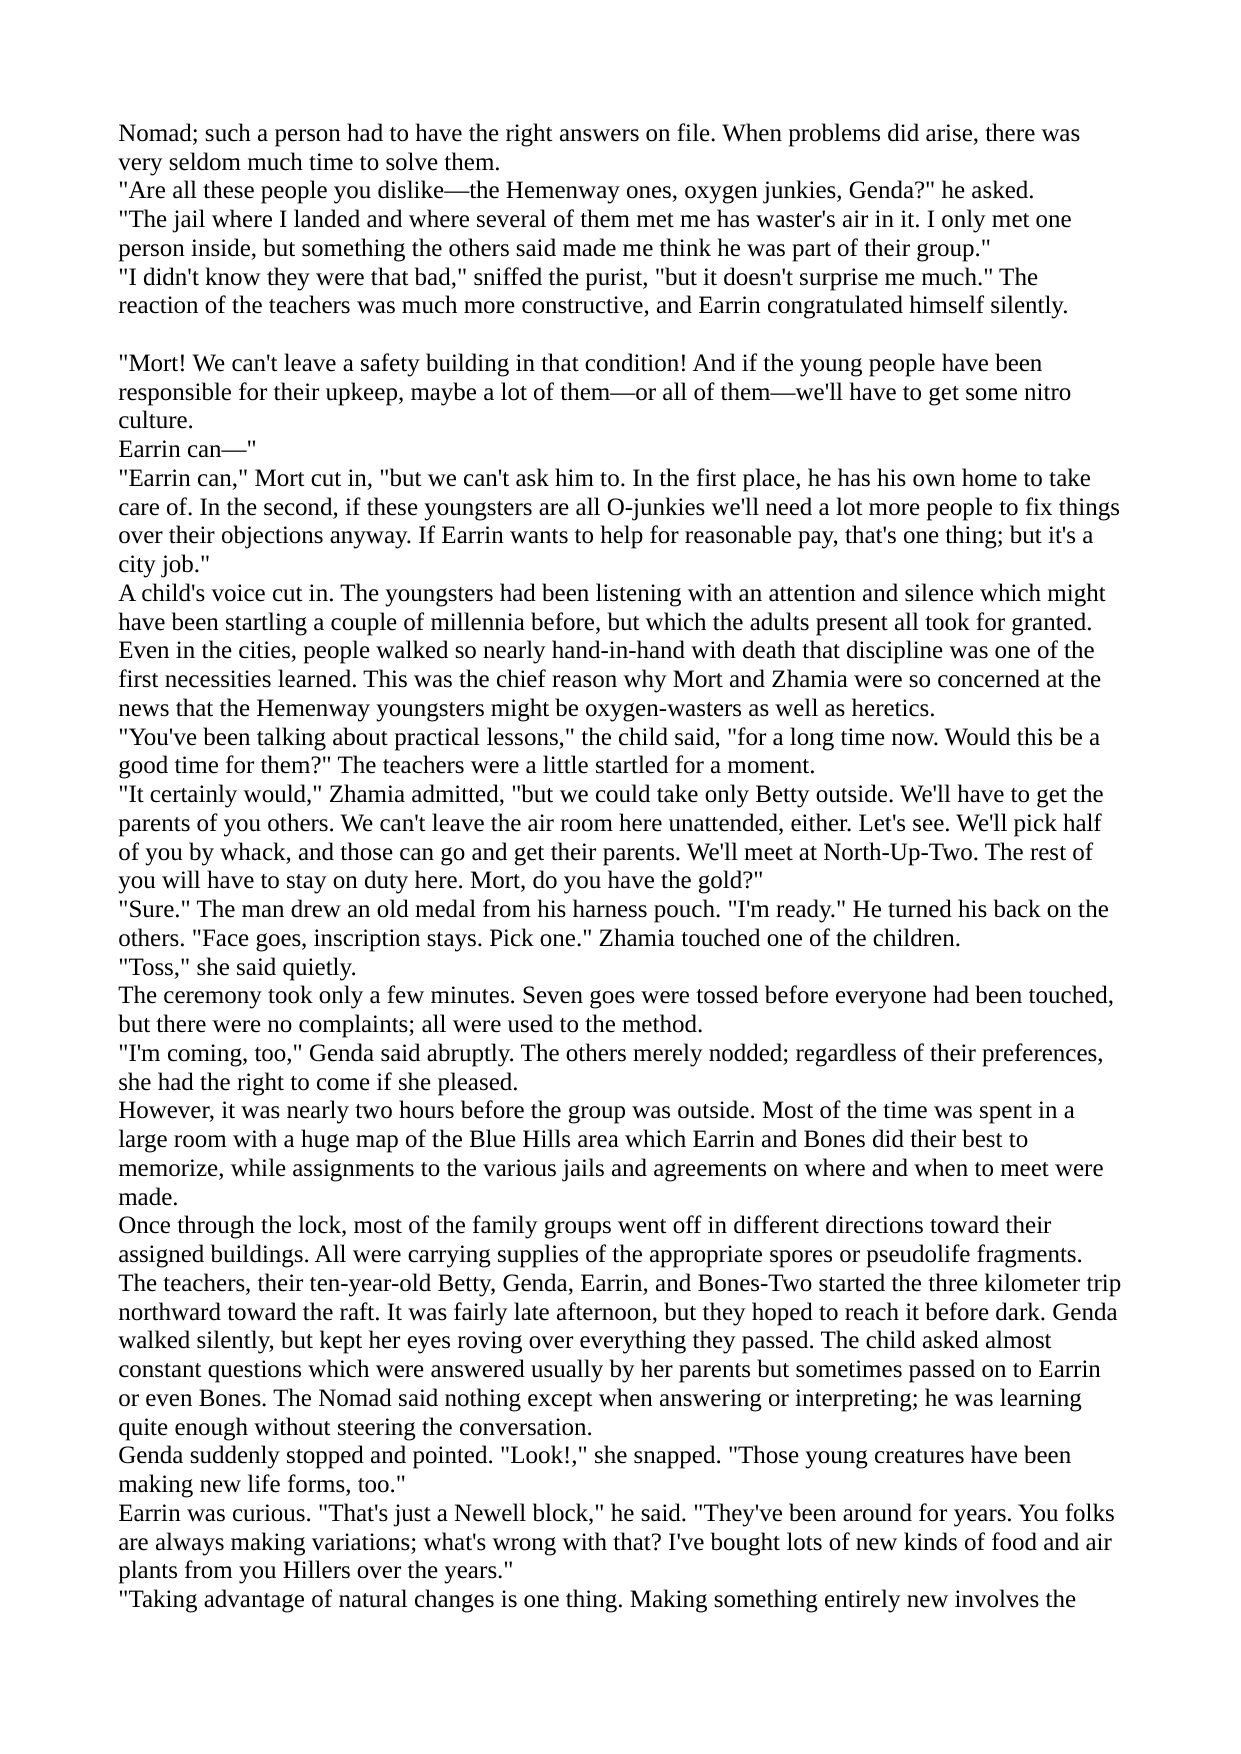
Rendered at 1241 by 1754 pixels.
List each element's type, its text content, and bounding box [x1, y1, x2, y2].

text However, it was nearly two hours before the group was outside. Most of the time was spent in a large room with a huge map of the Blue Hills area which Earrin and Bones did their best to memorize, while assignments to the various jails and agreements on where and when to meet were made. [118, 1096, 1122, 1211]
text "I'm coming, too," Genda said abruptly. The others merely nodded; regardless of their preferences, she had the right to come if she pleased. [118, 1038, 1122, 1096]
text Once through the lock, most of the family groups went off in different directions toward their assigned buildings. All were carrying supplies of the appropriate spores or pseudolife fragments. The teachers, their ten-year-old Betty, Genda, Earrin, and Bones-Two started the three kilometer trip northward toward the raft. It was fairly late afternoon, but they hoped to reach it before dark. Genda walked silently, but kept her eyes roving over everything they passed. The child asked almost constant questions which were answered usually by her parents but sometimes passed on to Earrin or even Bones. The Nomad said nothing except when answering or interpreting; he was learning quite enough without steering the conversation. [118, 1211, 1122, 1441]
text "It certainly would," Zhamia admitted, "but we could take only Betty outside. We'll have to get the parents of you others. We can't leave the air room here unattended, either. Let's see. We'll pick half of you by whack, and those can go and get their parents. We'll meet at North-Up-Two. The rest of you will have to stay on duty here. Mort, do you have the gold?" [118, 779, 1122, 894]
text The ceremony took only a few minutes. Seven goes were tossed before everyone had been touched, but there were no complaints; all were used to the method. [118, 981, 1122, 1038]
text "Sure." The man drew an old medal from his harness pouch. "I'm ready." He turned his back on the others. "Face goes, inscription stays. Pick one." Zhamia touched one of the children. [118, 894, 1122, 952]
text "Earrin can," Mort cut in, "but we can't ask him to. In the first place, he has his own home to take care of. In the second, if these youngsters are all O-junkies we'll need a lot more people to fix things over their objections anyway. If Earrin wants to help for reasonable pay, that's one thing; but it's a city job." [118, 463, 1122, 578]
text "You've been talking about practical lessons," the child said, "for a long time now. Would this be a good time for them?" The teachers were a little startled for a moment. [118, 722, 1122, 779]
text Earrin was curious. "That's just a Newell block," he said. "They've been around for years. You folks are always making variations; what's wrong with that? I've bought lots of new kinds of food and air plants from you Hillers over the years." [118, 1498, 1122, 1584]
text "The jail where I landed and where several of them met me has waster's air in it. I only met one person inside, but something the others said made me think he was part of their group." [118, 204, 1122, 262]
text Earrin can—" [118, 434, 1122, 463]
text Genda suddenly stopped and pointed. "Look!," she snapped. "Those young creatures have been making new life forms, too." [118, 1441, 1122, 1498]
text "Toss," she said quietly. [118, 952, 1122, 981]
text Nomad; such a person had to have the right answers on file. When problems did arise, there was very seldom much time to solve them. [118, 118, 1122, 176]
text "Taking advantage of natural changes is one thing. Making something entirely new involves the [118, 1584, 1122, 1613]
text "Mort! We can't leave a safety building in that condition! And if the young people have been responsible for their upkeep, maybe a lot of them—or all of them—we'll have to get some nitro culture. [118, 348, 1122, 434]
text "I didn't know they were that bad," sniffed the purist, "but it doesn't surprise me much." The reaction of the teachers was much more constructive, and Earrin congratulated himself silently. [118, 262, 1122, 319]
text A child's voice cut in. The youngsters had been listening with an attention and silence which might have been startling a couple of millennia before, but which the adults present all took for granted. Even in the cities, people walked so nearly hand-in-hand with death that discipline was one of the first necessities learned. This was the chief reason why Mort and Zhamia were so concerned at the news that the Hemenway youngsters might be oxygen-wasters as well as heretics. [118, 578, 1122, 722]
text "Are all these people you dislike—the Hemenway ones, oxygen junkies, Genda?" he asked. [118, 176, 1122, 204]
